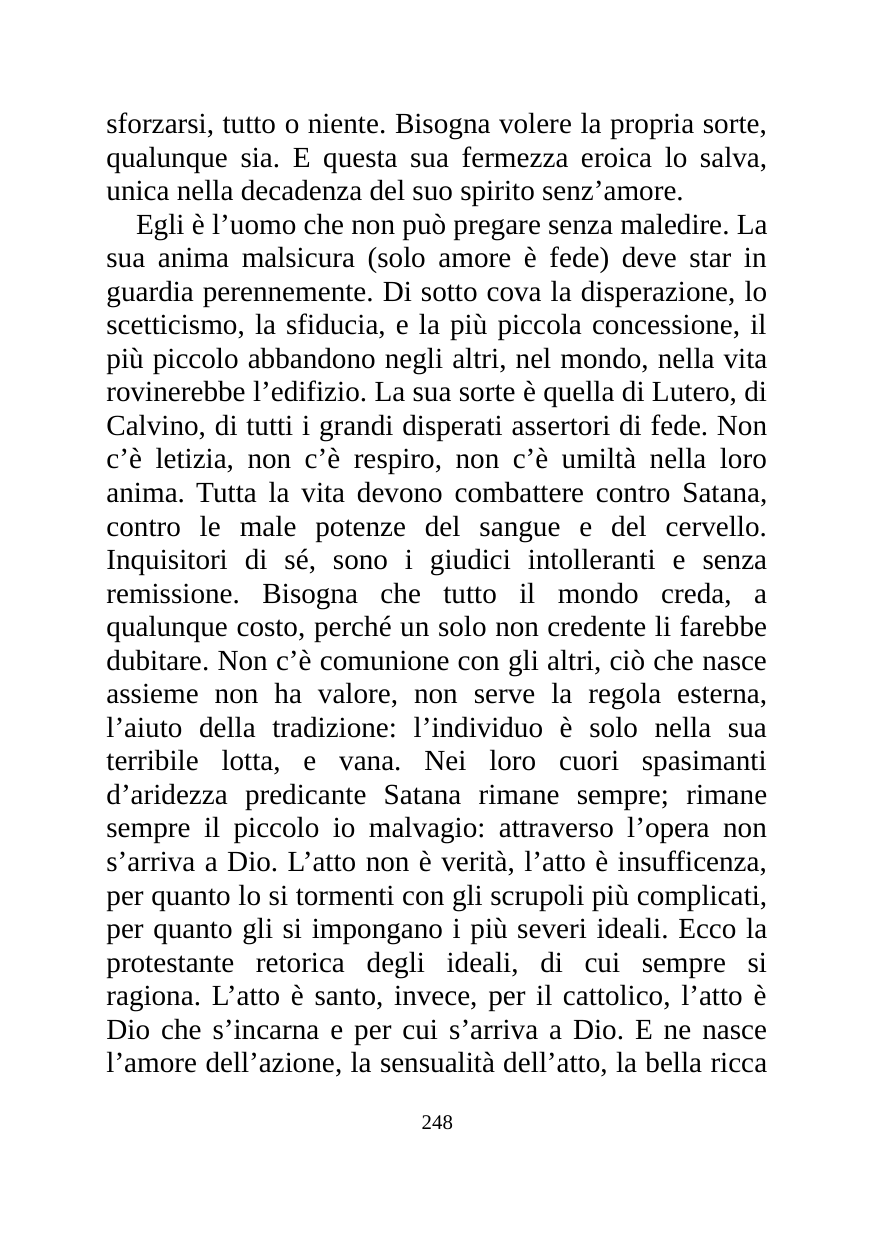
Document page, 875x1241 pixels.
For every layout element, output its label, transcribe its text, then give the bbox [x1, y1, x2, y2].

text sforzarsi, tutto o niente. Bisogna volere la propria sorte, qualunque sia. E questa sua fermezza eroica lo salva, unica nella decadenza del suo spirito senz’amore. [106, 106, 768, 207]
text Egli è l’uomo che non può pregare senza maledire. La sua anima malsicura (solo amore è fede) deve star in guardia perennemente. Di sotto cova la disperazione, lo scetticismo, la sfiducia, e la più piccola concessione, il più piccolo abbandono negli altri, nel mondo, nella vita rovinerebbe l’edifizio. La sua sorte è quella di Lutero, di Calvino, di tutti i grandi disperati assertori di fede. Non c’è letizia, non c’è respiro, non c’è umiltà nella loro anima. Tutta la vita devono combattere contro Satana, contro le male potenze del sangue e del cervello. Inquisitori di sé, sono i giudici intolleranti e senza remissione. Bisogna che tutto il mondo creda, a qualunque costo, perché un solo non credente li farebbe dubitare. Non c’è comunione con gli altri, ciò che nasce assieme non ha valore, non serve la regola esterna, l’aiuto della tradizione: l’individuo è solo nella sua terribile lotta, e vana. Nei loro cuori spasimanti d’aridezza predicante Satana rimane sempre; rimane sempre il piccolo io malvagio: attraverso l’opera non s’arriva a Dio. L’atto non è verità, l’atto è insufficenza, per quanto lo si tormenti con gli scrupoli più complicati, per quanto gli si impongano i più severi ideali. Ecco la protestante retorica degli ideali, di cui sempre si ragiona. L’atto è santo, invece, per il cattolico, l’atto è Dio che s’incarna e per cui s’arriva a Dio. E ne nasce l’amore dell’azione, la sensualità dell’atto, la bella ricca [106, 207, 768, 1079]
